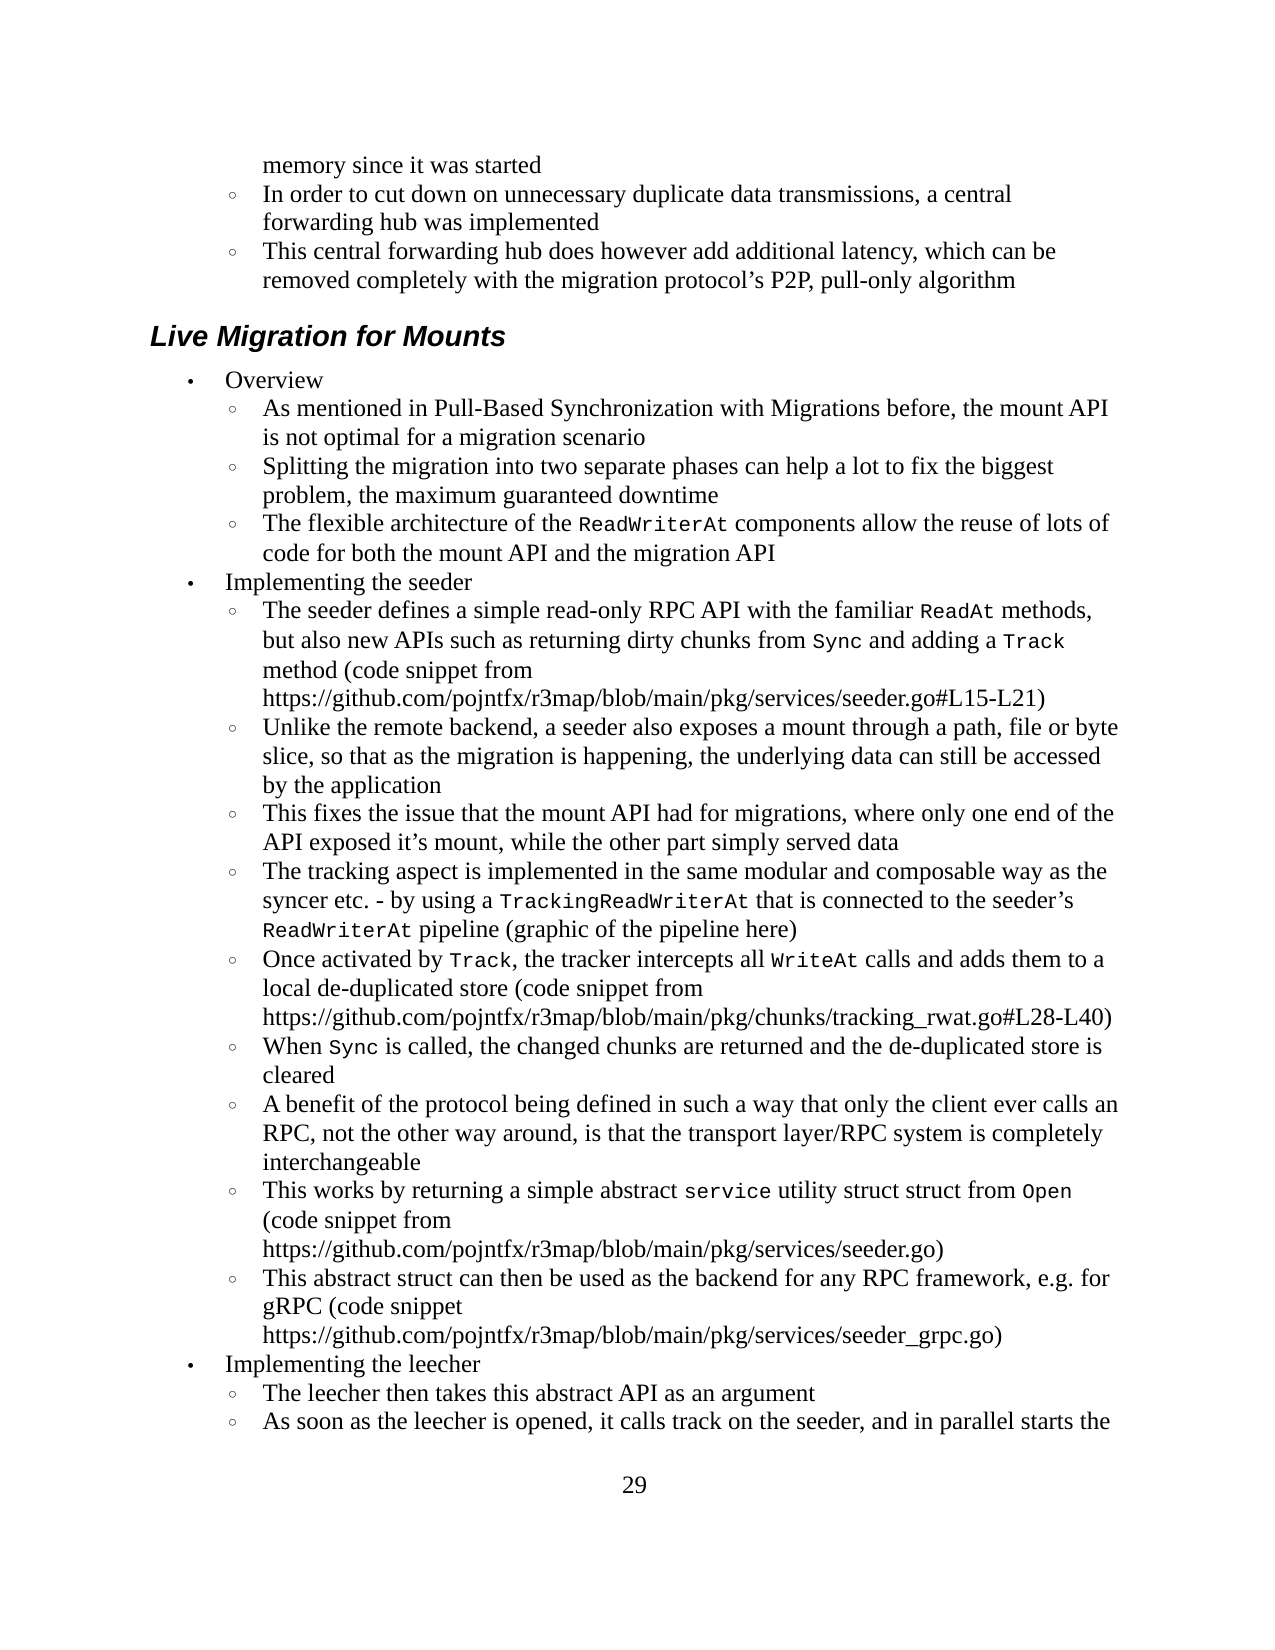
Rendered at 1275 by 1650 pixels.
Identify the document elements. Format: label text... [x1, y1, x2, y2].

list This central forwarding hub does however add additional latency, which can be removed completely with the migration protocol’s P2P, pull-only algorithm [225, 236, 1125, 294]
list Once activated by Track, the tracker intercepts all WriteAt calls and adds them to a local de-duplicated store (code snippet from https://github.com/pojntfx/r3map/blob/main/pkg/chunks/tracking_rwat.go#L28-L40) [225, 944, 1125, 1031]
list memory since it was started [225, 150, 1125, 179]
list Implementing the leecher [187, 1349, 1125, 1378]
list A benefit of the protocol being defined in such a way that only the client ever calls an RPC, not the other way around, is that the transport layer/RPC system is completely interchangeable [225, 1089, 1125, 1176]
list The leecher then takes this abstract API as an argument [225, 1378, 1125, 1406]
list This fixes the issue that the mount API had for migrations, where only one end of the API exposed it’s mount, while the other part simply served data [225, 798, 1125, 856]
list In order to cut down on unnecessary duplicate data transmissions, a central forwarding hub was implemented [225, 179, 1125, 236]
subtitle Live Migration for Mounts [150, 319, 1125, 352]
list When Sync is called, the changed chunks are returned and the de-duplicated store is cleared [225, 1031, 1125, 1089]
list The tracking aspect is implemented in the same modular and composable way as the syncer etc. - by using a TrackingReadWriterAt that is connected to the seeder’s ReadWriterAt pipeline (graphic of the pipeline here) [225, 856, 1125, 944]
list As mentioned in Pull-Based Synchronization with Migrations before, the mount API is not optimal for a migration scenario [225, 393, 1125, 451]
list The flexible architecture of the ReadWriterAt components allow the reuse of lots of code for both the mount API and the migration API [225, 508, 1125, 567]
list Unlike the remote backend, a seeder also exposes a mount through a path, file or byte slice, so that as the migration is happening, the underlying data can still be accessed by the application [225, 712, 1125, 798]
list Splitting the migration into two separate phases can help a lot to fix the biggest problem, the maximum guaranteed downtime [225, 451, 1125, 508]
list The seeder defines a simple read-only RPC API with the familiar ReadAt methods, but also new APIs such as returning dirty chunks from Sync and adding a Track method (code snippet from https://github.com/pojntfx/r3map/blob/main/pkg/services/seeder.go#L15-L21) [225, 596, 1125, 712]
list As soon as the leecher is opened, it calls track on the seeder, and in parallel starts the [225, 1406, 1125, 1435]
list Implementing the seeder [187, 567, 1125, 596]
list Overview [187, 365, 1125, 393]
list This works by returning a simple abstract service utility struct struct from Open (code snippet from https://github.com/pojntfx/r3map/blob/main/pkg/services/seeder.go) [225, 1176, 1125, 1263]
list This abstract struct can then be used as the backend for any RPC framework, e.g. for gRPC (code snippet https://github.com/pojntfx/r3map/blob/main/pkg/services/seeder_grpc.go) [225, 1263, 1125, 1349]
